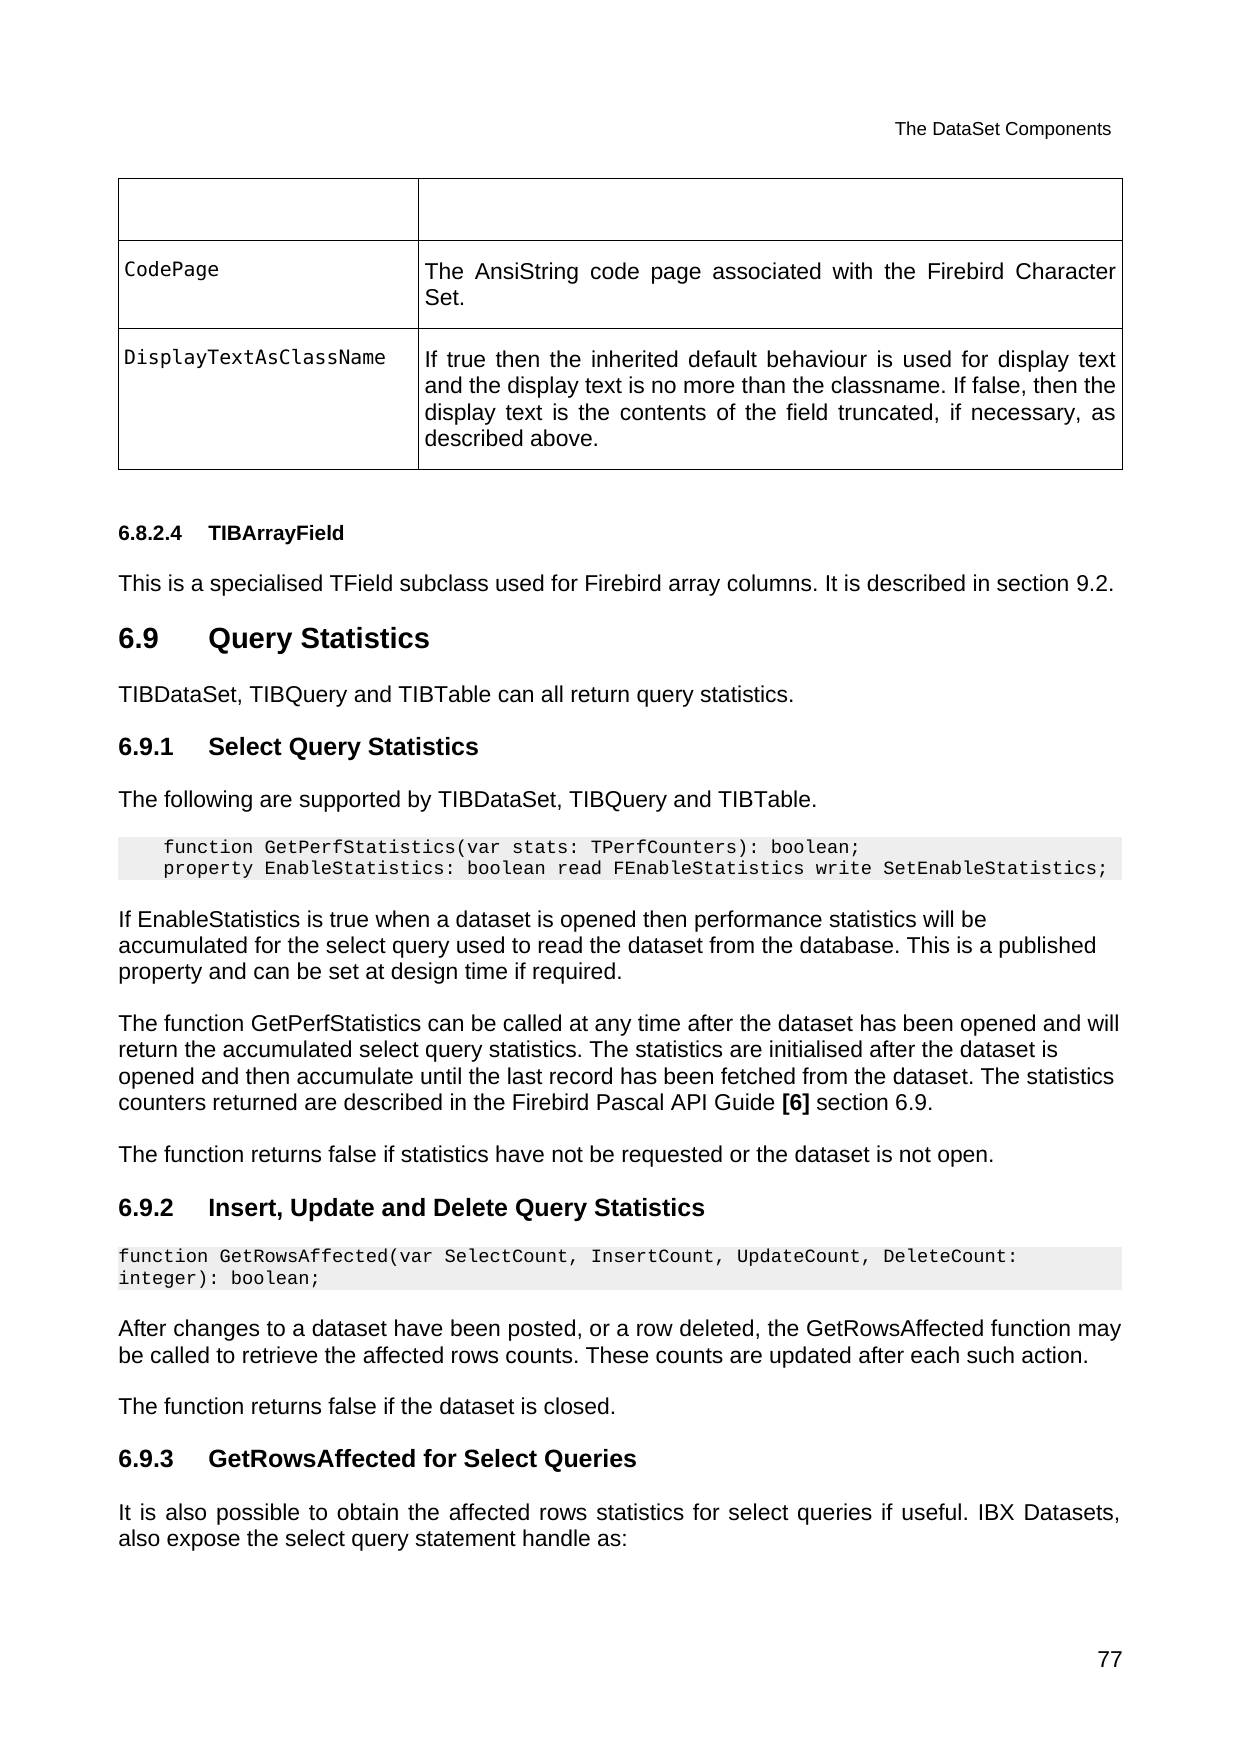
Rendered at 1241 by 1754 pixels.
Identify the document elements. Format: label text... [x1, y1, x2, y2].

text TIBDataSet, TIBQuery and TIBTable can all return query statistics. [118, 681, 1122, 707]
text The function returns false if statistics have not be requested or the dataset is not open. [118, 1141, 1122, 1167]
subtitle Query Statistics [118, 621, 1122, 655]
subtitle GetRowsAffected for Select Queries [118, 1444, 1122, 1473]
text If EnableStatistics is true when a dataset is opened then performance statistics will be accumulated for the select query used to read the dataset from the database. This is a published property and can be set at design time if required. [118, 906, 1122, 984]
subtitle Select Query Statistics [118, 732, 1122, 761]
table_cell [119, 179, 418, 240]
text This is a specialised TField subclass used for Firebird array columns. It is described in section 9.2. [118, 570, 1122, 596]
table_cell [419, 179, 1122, 240]
table_cell The AnsiString code page associated with the Firebird Character Set. [419, 241, 1122, 328]
text function GetRowsAffected(var SelectCount, InsertCount, UpdateCount, DeleteCount: integer): boolean; [118, 1247, 1122, 1290]
table_cell DisplayTextAsClassName [119, 329, 418, 469]
text function GetPerfStatistics(var stats: TPerfCounters): boolean; [118, 837, 1122, 859]
text property EnableStatistics: boolean read FEnableStatistics write SetEnableStatistics; [118, 859, 1122, 880]
table_cell CodePage [119, 241, 418, 328]
text The function GetPerfStatistics can be called at any time after the dataset has been opened and will return the accumulated select query statistics. The statistics are initialised after the dataset is opened and then accumulate until the last record has been fetched from the dataset. The statistics counters returned are described in the Firebird Pascal API Guide [6] section 6.9. [118, 1010, 1122, 1116]
table_cell If true then the inherited default behaviour is used for display text and the display text is no more than the classname. If false, then the display text is the contents of the field truncated, if necessary, as described above. [419, 329, 1122, 469]
subtitle TIBArrayField [118, 521, 1122, 544]
subtitle Insert, Update and Delete Query Statistics [118, 1193, 1122, 1222]
text The function returns false if the dataset is closed. [118, 1393, 1122, 1419]
text After changes to a dataset have been posted, or a row deleted, the GetRowsAffected function may be called to retrieve the affected rows counts. These counts are updated after each such action. [118, 1315, 1122, 1368]
text It is also possible to obtain the affected rows statistics for select queries if useful. IBX Datasets, also expose the select query statement handle as: [118, 1498, 1122, 1551]
text The following are supported by TIBDataSet, TIBQuery and TIBTable. [118, 786, 1122, 812]
